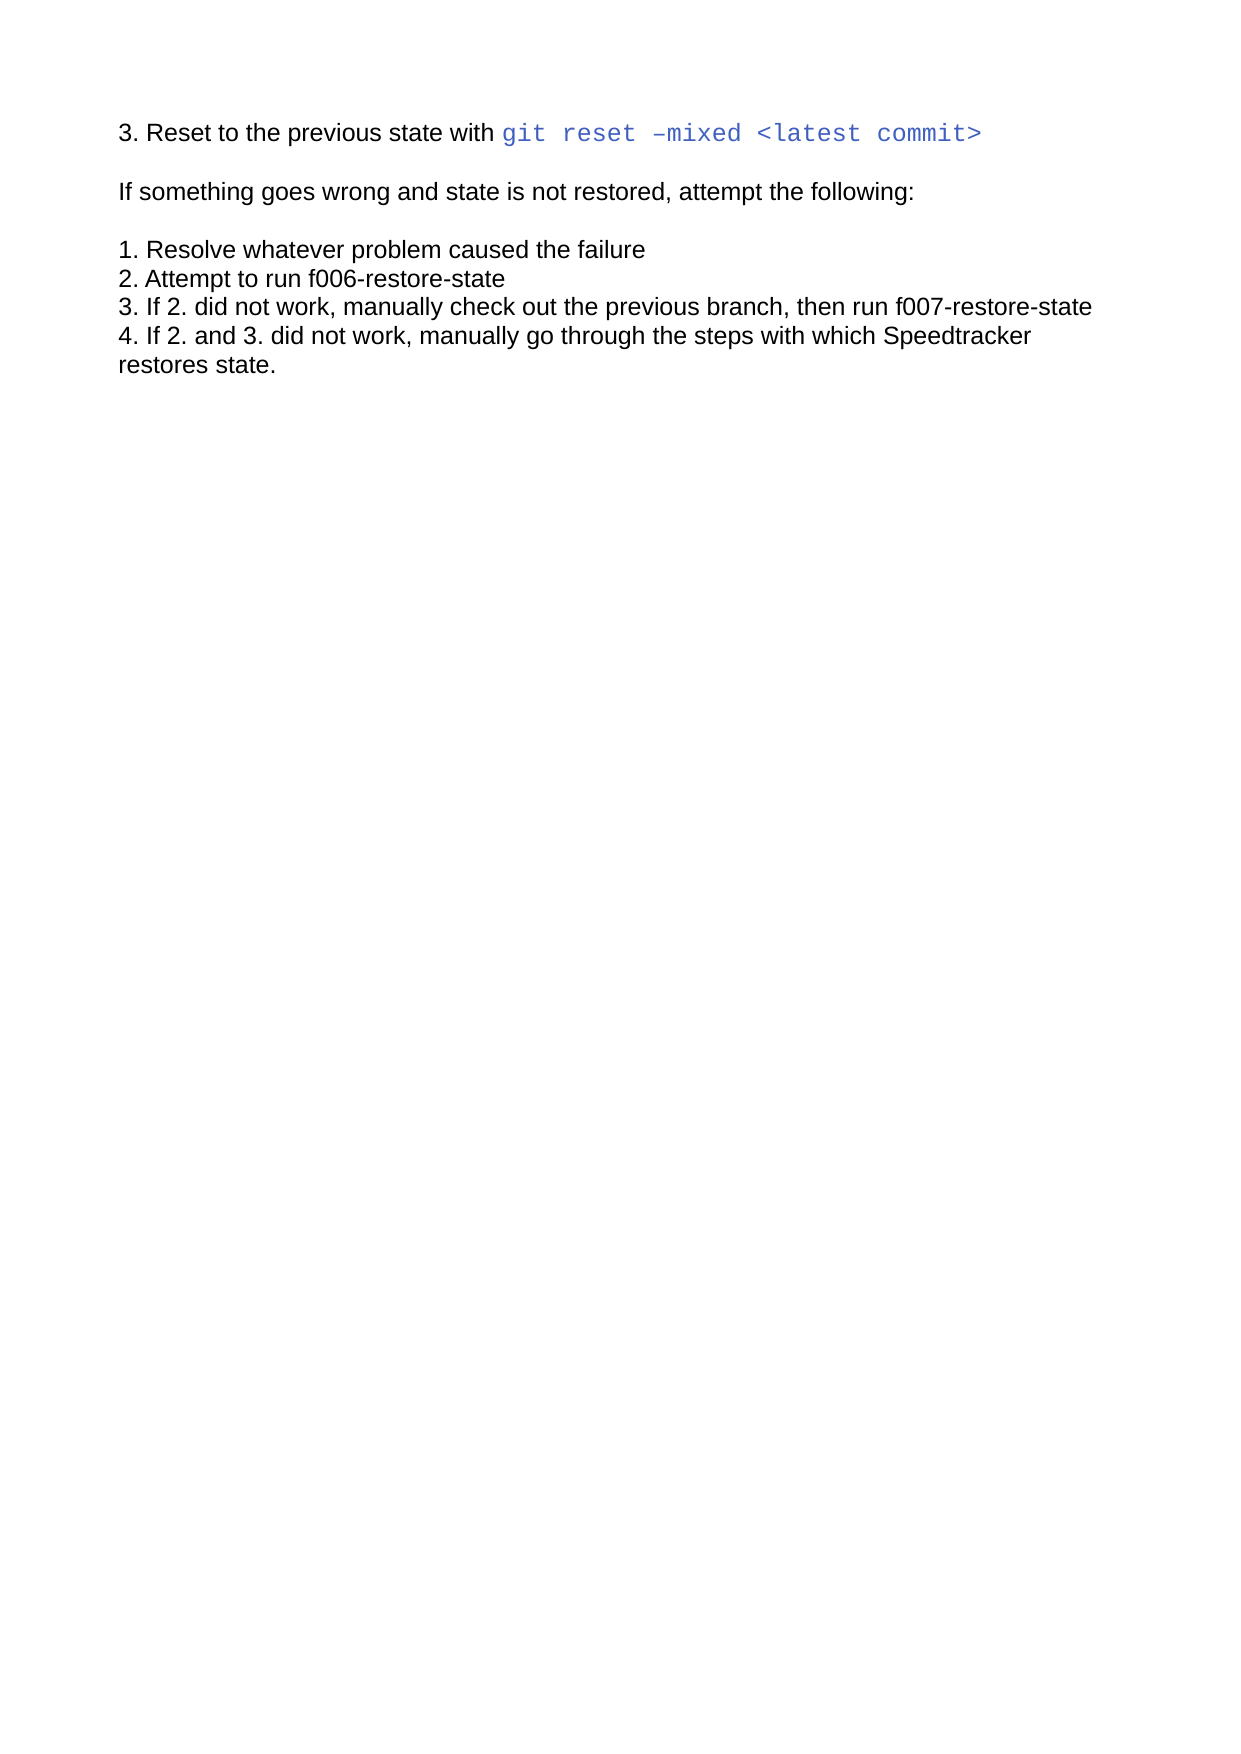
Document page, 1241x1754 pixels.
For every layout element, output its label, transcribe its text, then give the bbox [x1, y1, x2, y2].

text 2. Attempt to run f006-restore-state [118, 264, 1122, 292]
text If something goes wrong and state is not restored, attempt the following: [118, 177, 1122, 206]
text 3. If 2. did not work, manually check out the previous branch, then run f007-restore-state [118, 292, 1122, 321]
text 3. Reset to the previous state with git reset –mixed <latest commit> [118, 118, 1122, 149]
text 4. If 2. and 3. did not work, manually go through the steps with which Speedtracker restores state. [118, 321, 1122, 379]
text 1. Resolve whatever problem caused the failure [118, 235, 1122, 264]
